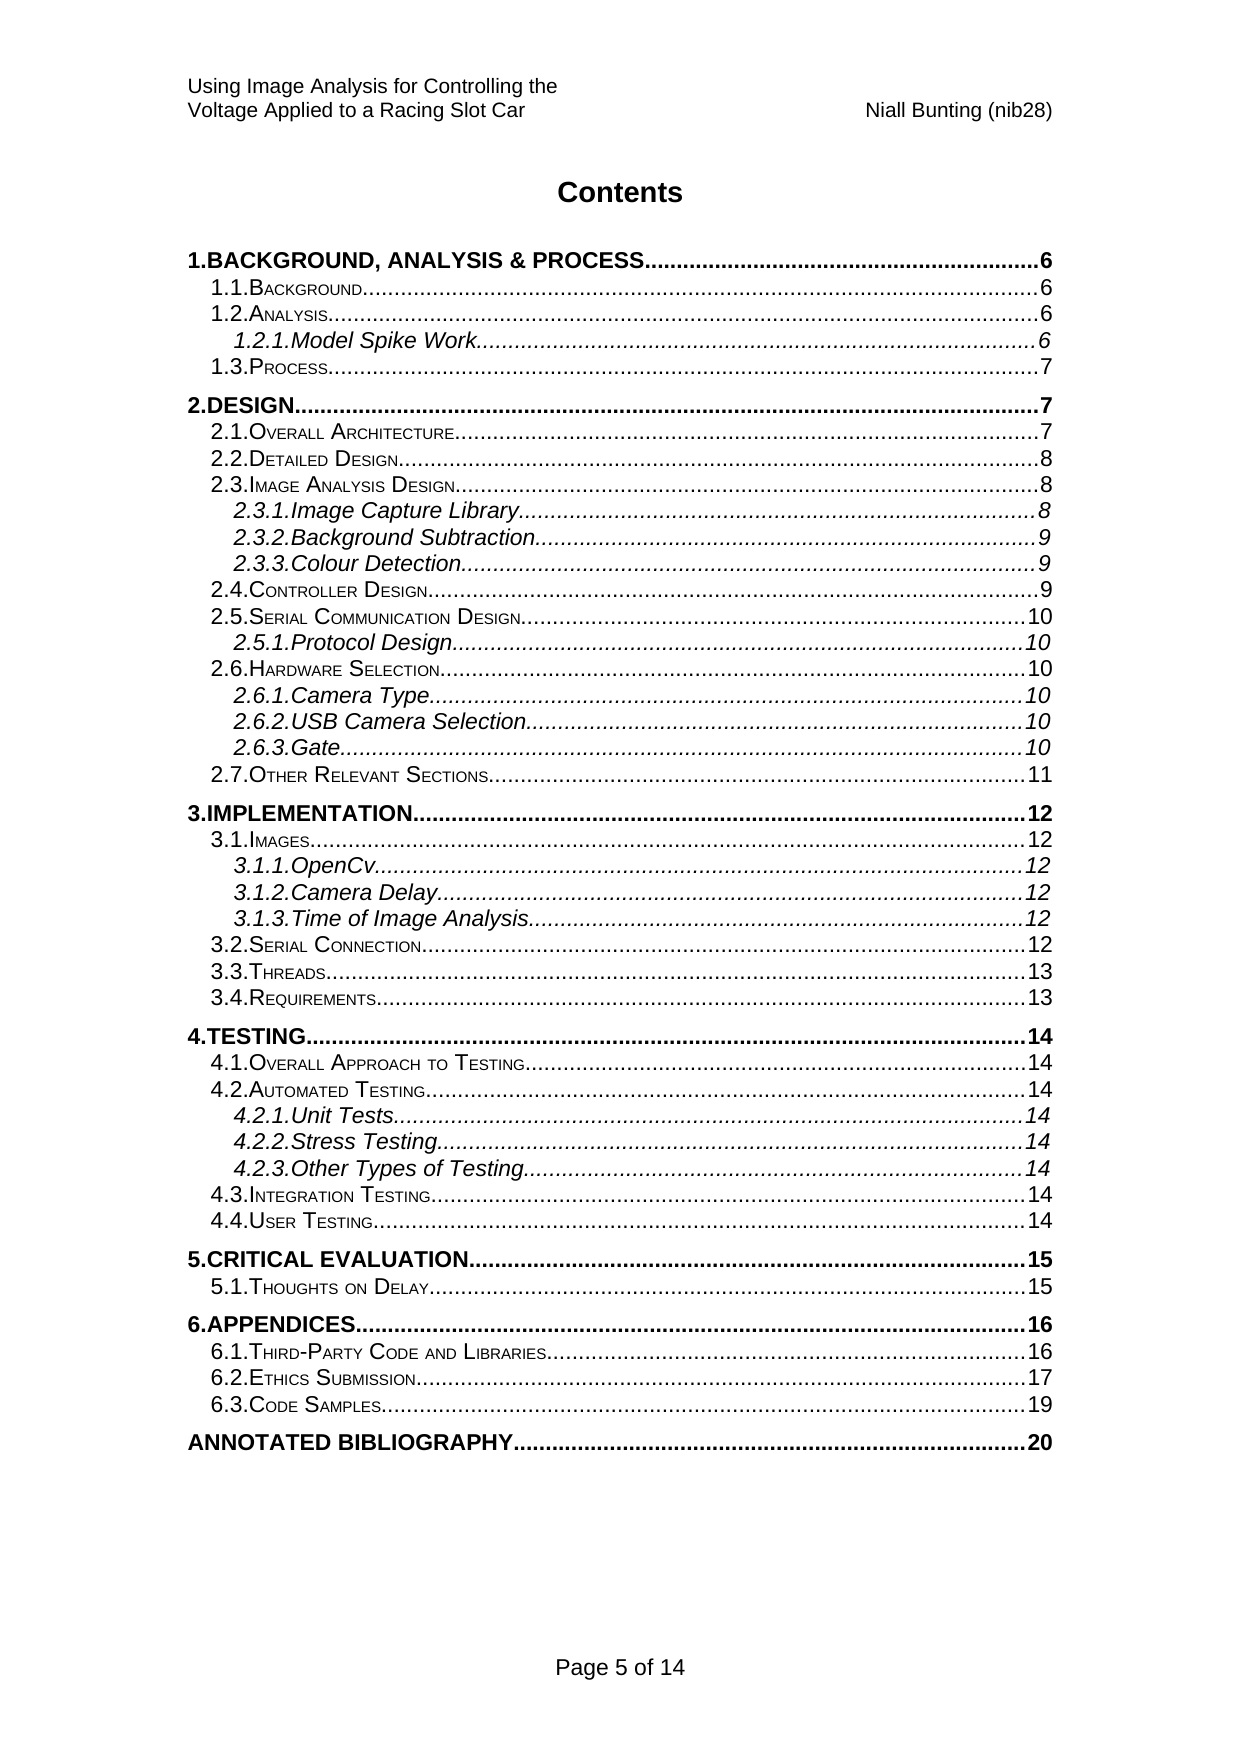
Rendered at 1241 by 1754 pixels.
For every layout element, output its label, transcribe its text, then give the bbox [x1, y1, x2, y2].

text 2.5.1.Protocol Design 10 [233, 629, 1053, 655]
text 3.2.Serial Connection 12 [210, 931, 1053, 958]
text 1.2.1.Model Spike Work 6 [233, 327, 1053, 353]
text 2.Design 7 [187, 392, 1053, 418]
text 6.Appendices 16 [187, 1311, 1053, 1338]
text 2.1.Overall Architecture 7 [210, 418, 1053, 444]
text 3.1.1.OpenCv 12 [233, 852, 1053, 879]
text 4.4.User Testing 14 [210, 1207, 1053, 1234]
text 2.3.3.Colour Detection 9 [233, 550, 1053, 576]
text 2.2.Detailed Design 8 [210, 444, 1053, 471]
text 5.Critical Evaluation 15 [187, 1246, 1053, 1273]
text 1.Background, Analysis & Process 6 [187, 247, 1053, 274]
text 3.1.3.Time of Image Analysis 12 [233, 905, 1053, 931]
text 2.3.Image Analysis Design 8 [210, 471, 1053, 497]
text 4.2.2.Stress Testing 14 [233, 1128, 1053, 1155]
text 2.3.2.Background Subtraction 9 [233, 523, 1053, 550]
text 4.3.Integration Testing 14 [210, 1181, 1053, 1207]
text 2.4.Controller Design 9 [210, 576, 1053, 603]
text 2.5.Serial Communication Design 10 [210, 603, 1053, 629]
text 4.1.Overall Approach to Testing 14 [210, 1049, 1053, 1076]
text 2.6.2.USB Camera Selection 10 [233, 708, 1053, 734]
text 6.3.Code Samples 19 [210, 1391, 1053, 1417]
text 4.Testing 14 [187, 1023, 1053, 1049]
text 3.1.2.Camera Delay 12 [233, 879, 1053, 905]
text 2.7.Other Relevant Sections 11 [210, 761, 1053, 787]
text 3.Implementation 12 [187, 799, 1053, 826]
text 3.4.Requirements 13 [210, 984, 1053, 1010]
text 4.2.3.Other Types of Testing 14 [233, 1155, 1053, 1181]
text Annotated Bibliography 20 [187, 1429, 1053, 1456]
text 1.3.Process 7 [210, 353, 1053, 379]
text Contents [187, 175, 1053, 209]
text 3.3.Threads 13 [210, 958, 1053, 984]
text 1.2.Analysis 6 [210, 300, 1053, 327]
text 2.3.1.Image Capture Library 8 [233, 497, 1053, 523]
text 2.6.3.Gate 10 [233, 734, 1053, 761]
text 4.2.1.Unit Tests 14 [233, 1102, 1053, 1128]
text 1.1.Background 6 [210, 274, 1053, 300]
text 2.6.Hardware Selection 10 [210, 655, 1053, 682]
text 5.1.Thoughts on Delay 15 [210, 1273, 1053, 1299]
text 4.2.Automated Testing 14 [210, 1076, 1053, 1102]
text 2.6.1.Camera Type 10 [233, 682, 1053, 708]
text 3.1.Images 12 [210, 826, 1053, 852]
text 6.1.Third-Party Code and Libraries 16 [210, 1338, 1053, 1364]
text 6.2.Ethics Submission 17 [210, 1364, 1053, 1391]
